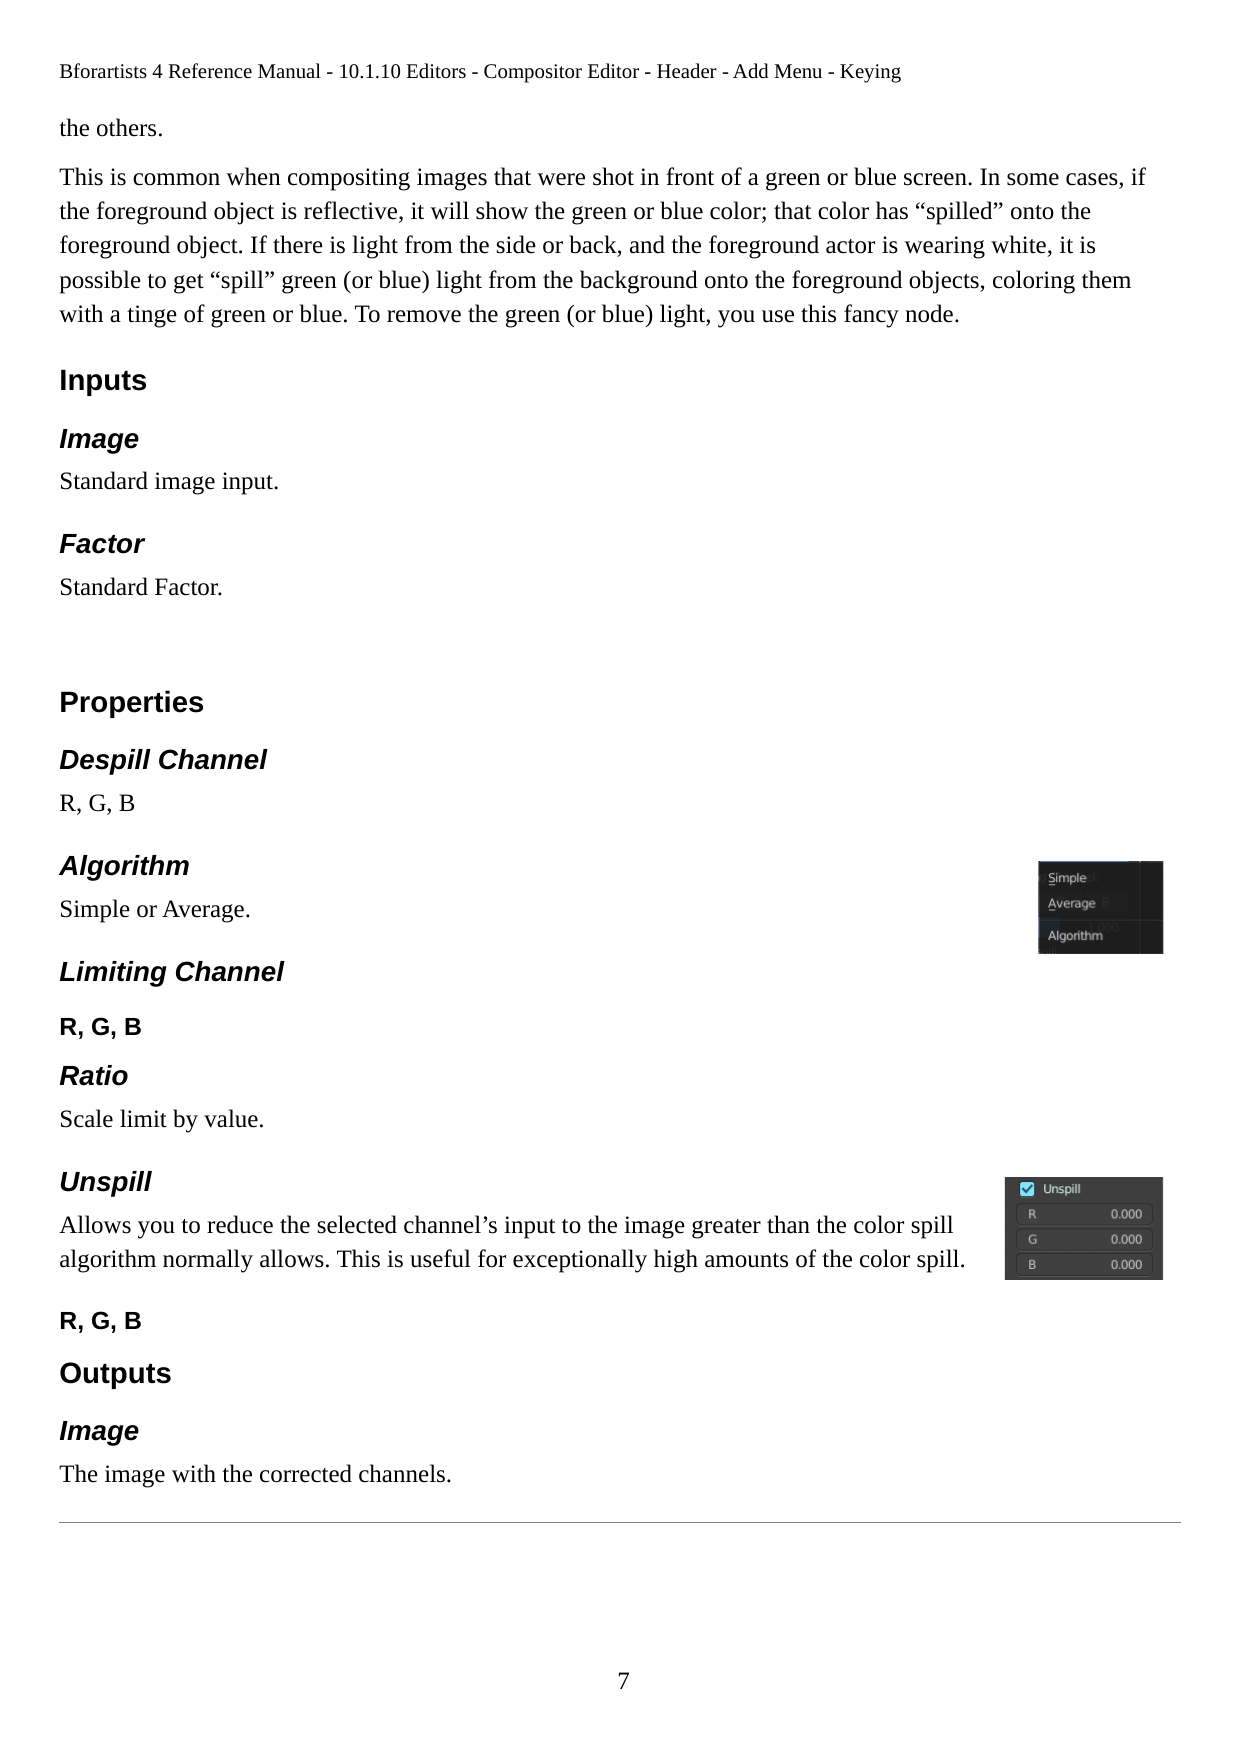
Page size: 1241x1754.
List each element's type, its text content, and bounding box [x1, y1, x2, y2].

picture [1004, 1177, 1164, 1280]
text Standard image input. [59, 466, 1181, 495]
subtitle Properties [59, 685, 1181, 719]
text R, G, B [59, 788, 1181, 817]
subtitle Ratio [59, 1060, 1181, 1092]
subtitle Inputs [59, 363, 1181, 397]
subtitle Outputs [59, 1356, 1181, 1389]
subtitle Algorithm [59, 850, 1181, 882]
text Scale limit by value. [59, 1104, 1181, 1133]
picture [1038, 861, 1164, 954]
subtitle Unspill [59, 1166, 1181, 1198]
text This is common when compositing images that were shot in front of a green or blue screen. In some cases, if the foreground object is reflective, it will show the green or blue color; that color has “spilled” onto the foreground object. If there is light from the side or back, and the foreground actor is wearing white, it is possible to get “spill” green (or blue) light from the background onto the foreground objects, coloring them with a tinge of green or blue. To remove the green (or blue) light, you use this fancy node. [59, 162, 1181, 328]
subtitle R, G, B [59, 1306, 1181, 1335]
subtitle R, G, B [59, 1012, 1181, 1041]
subtitle Image [59, 1414, 1181, 1446]
text Simple or Average. [59, 894, 1038, 923]
text the others. [59, 113, 1181, 141]
text The image with the corrected channels. [59, 1459, 1181, 1487]
text [1164, 894, 1181, 923]
subtitle Factor [59, 528, 1181, 560]
text Allows you to reduce the selected channel’s input to the image greater than the color spill algorithm normally allows. This is useful for exceptionally high amounts of the color spill. [59, 1210, 1004, 1273]
subtitle Image [59, 422, 1181, 454]
subtitle Despill Channel [59, 744, 1181, 776]
subtitle Limiting Channel [59, 956, 1181, 987]
text Standard Factor. [59, 572, 1181, 601]
